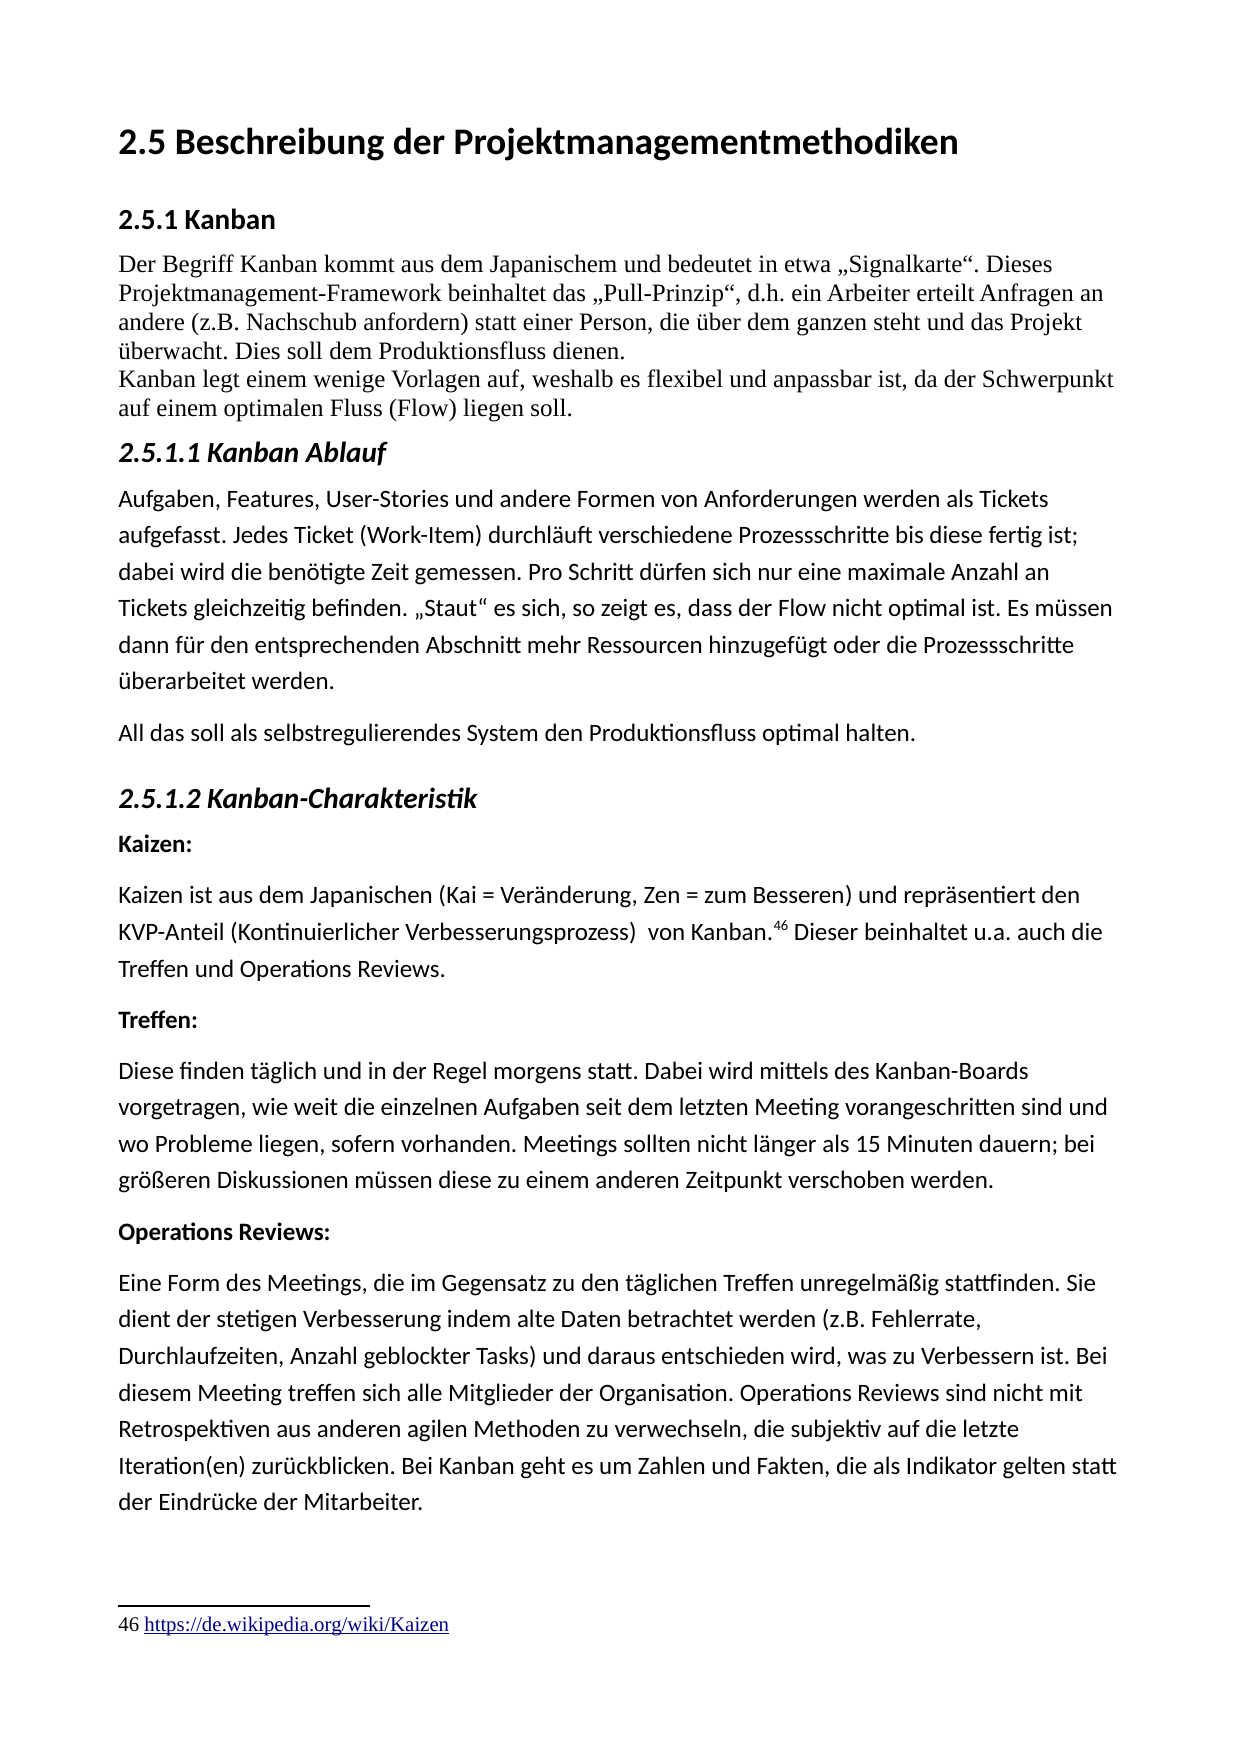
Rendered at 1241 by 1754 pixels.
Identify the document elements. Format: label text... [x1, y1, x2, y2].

text Aufgaben, Features, User-Stories und andere Formen von Anforderungen werden als Tickets aufgefasst. Jedes Ticket (Work-Item) durchläuft verschiedene Prozessschritte bis diese fertig ist; dabei wird die benötigte Zeit gemessen. Pro Schritt dürfen sich nur eine maximale Anzahl an Tickets gleichzeitig befinden. „Staut“ es sich, so zeigt es, dass der Flow nicht optimal ist. Es müssen dann für den entsprechenden Abschnitt mehr Ressourcen hinzugefügt oder die Prozessschritte überarbeitet werden. [118, 483, 1122, 696]
text Eine Form des Meetings, die im Gegensatz zu den täglichen Treffen unregelmäßig stattfinden. Sie dient der stetigen Verbesserung indem alte Daten betrachtet werden (z.B. Fehlerrate, Durchlaufzeiten, Anzahl geblockter Tasks) und daraus entschieden wird, was zu Verbessern ist. Bei diesem Meeting treffen sich alle Mitglieder der Organisation. Operations Reviews sind nicht mit Retrospektiven aus anderen agilen Methoden zu verwechseln, die subjektiv auf die letzte Iteration(en) zurückblicken. Bei Kanban geht es um Zahlen und Fakten, die als Indikator gelten statt der Eindrücke der Mitarbeiter. [118, 1267, 1122, 1517]
text Operations Reviews: [118, 1216, 1122, 1246]
subtitle 2.5.1.2 Kanban-Charakteristik [118, 780, 1122, 816]
text All das soll als selbstregulierendes System den Produktionsfluss optimal halten. [118, 717, 1122, 747]
text Treffen: [118, 1004, 1122, 1034]
text Diese finden täglich und in der Regel morgens statt. Dabei wird mittels des Kanban-Boards vorgetragen, wie weit die einzelnen Aufgaben seit dem letzten Meeting vorangeschritten sind und wo Probleme liegen, sofern vorhanden. Meetings sollten nicht länger als 15 Minuten dauern; bei größeren Diskussionen müssen diese zu einem anderen Zeitpunkt verschoben werden. [118, 1055, 1122, 1195]
text Kaizen ist aus dem Japanischen (Kai = Veränderung, Zen = zum Besseren) und repräsentiert den KVP-Anteil (Kontinuierlicher Verbesserungsprozess) von Kanban. Dieser beinhaltet u.a. auch die Treffen und Operations Reviews. [118, 879, 1122, 983]
text Der Begriff Kanban kommt aus dem Japanischem und bedeutet in etwa „Signalkarte“. Dieses Projektmanagement-Framework beinhaltet das „Pull-Prinzip“, d.h. ein Arbeiter erteilt Anfragen an andere (z.B. Nachschub anfordern) statt einer Person, die über dem ganzen steht und das Projekt überwacht. Dies soll dem Produktionsfluss dienen. [118, 249, 1122, 364]
text https://de.wikipedia.org/wiki/Kaizen [118, 1612, 1122, 1636]
text Kanban legt einem wenige Vorlagen auf, weshalb es flexibel und anpassbar ist, da der Schwerpunkt auf einem optimalen Fluss (Flow) liegen soll. [118, 364, 1122, 422]
text Kaizen: [118, 828, 1122, 859]
subtitle 2.5 Beschreibung der Projektmanagementmethodiken [118, 118, 1122, 164]
subtitle 2.5.1 Kanban [118, 201, 1122, 237]
subtitle 2.5.1.1 Kanban Ablauf [118, 434, 1122, 470]
